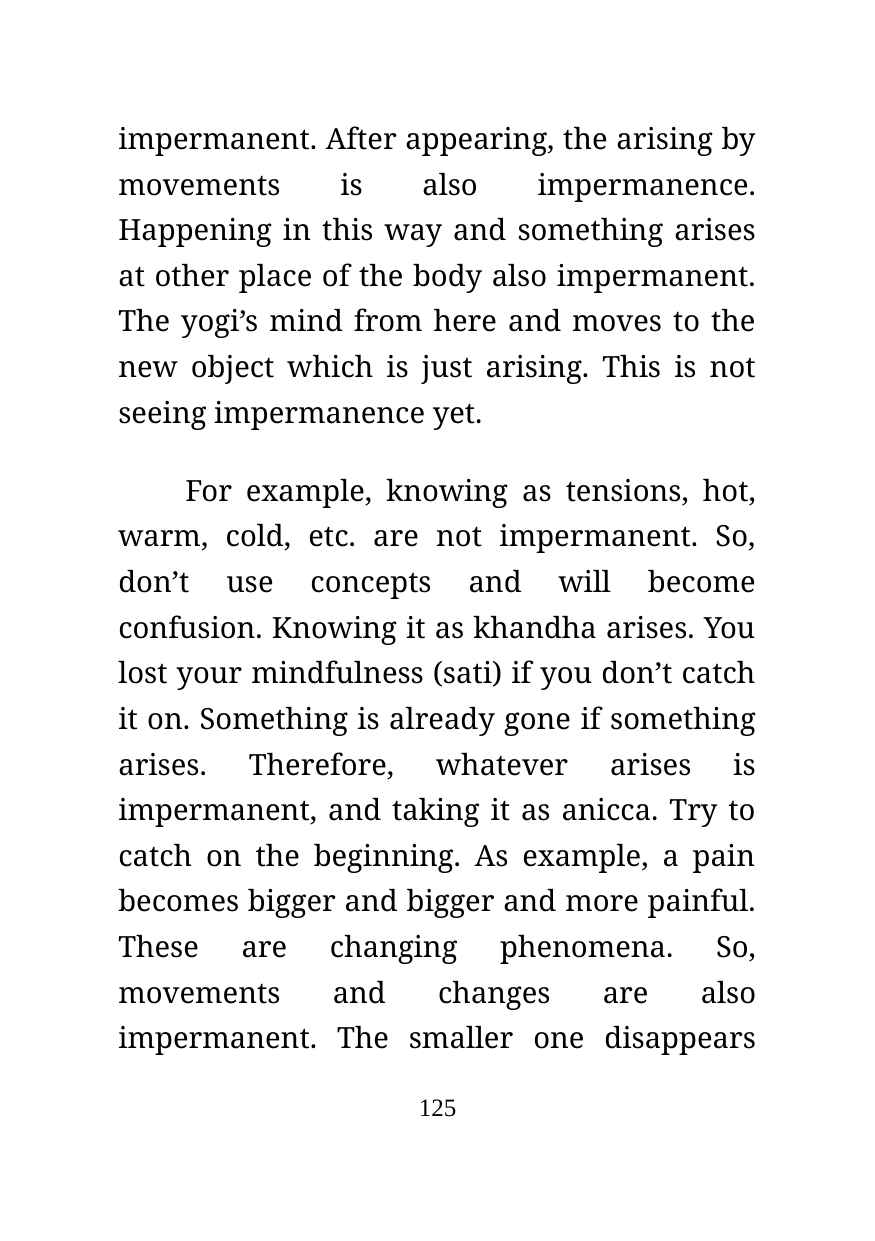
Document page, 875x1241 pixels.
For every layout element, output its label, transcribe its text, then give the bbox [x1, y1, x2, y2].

text For example, knowing as tensions, hot, warm, cold, etc. are not impermanent. So, don’t use concepts and will become confusion. Knowing it as khandha arises. You lost your mindfulness (sati) if you don’t catch it on. Something is already gone if something arises. Therefore, whatever arises is impermanent, and taking it as anicca. Try to catch on the beginning. As example, a pain becomes bigger and bigger and more painful. These are changing phenomena. So, movements and changes are also impermanent. The smaller one disappears [118, 470, 756, 1057]
text impermanent. After appearing, the arising by movements is also impermanence. Happening in this way and something arises at other place of the body also impermanent. The yogi’s mind from here and moves to the new object which is just arising. This is not seeing impermanence yet. [118, 118, 756, 432]
